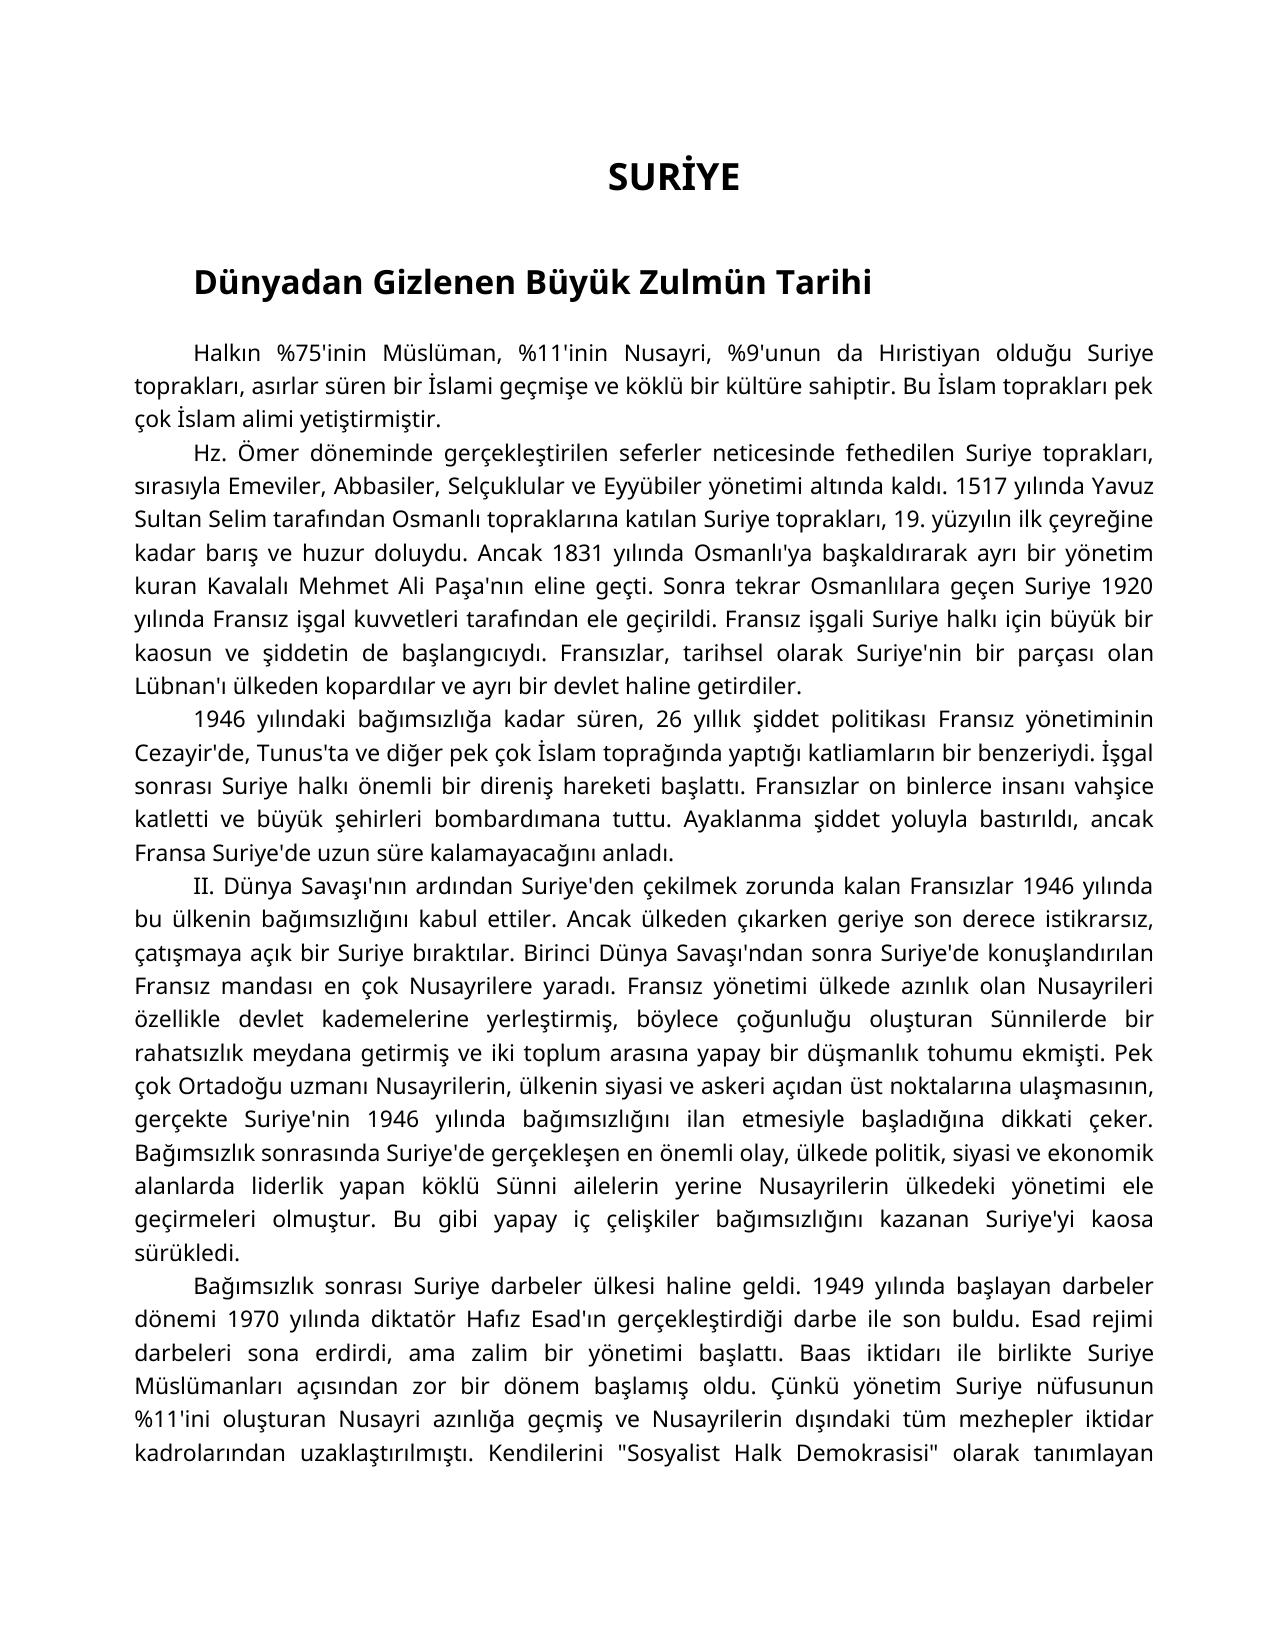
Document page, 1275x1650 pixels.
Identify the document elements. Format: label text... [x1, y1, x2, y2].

text 1946 yılındaki bağımsızlığa kadar süren, 26 yıllık şiddet politikası Fransız yönetiminin Cezayir'de, Tunus'ta ve diğer pek çok İslam toprağında yaptığı katliamların bir benzeriydi. İşgal sonrası Suriye halkı önemli bir direniş hareketi başlattı. Fransızlar on binlerce insanı vahşice katletti ve büyük şehirleri bombardımana tuttu. Ayaklanma şiddet yoluyla bastırıldı, ancak Fransa Suriye'de uzun süre kalamayacağını anladı. [134, 701, 1155, 868]
text Hz. Ömer döneminde gerçekleştirilen seferler neticesinde fethedilen Suriye toprakları, sırasıyla Emeviler, Abbasiler, Selçuklular ve Eyyübiler yönetimi altında kaldı. 1517 yılında Yavuz Sultan Selim tarafından Osmanlı topraklarına katılan Suriye toprakları, 19. yüzyılın ilk çeyreğine kadar barış ve huzur doluydu. Ancak 1831 yılında Osmanlı'ya başkaldırarak ayrı bir yönetim kuran Kavalalı Mehmet Ali Paşa'nın eline geçti. Sonra tekrar Osmanlılara geçen Suriye 1920 yılında Fransız işgal kuvvetleri tarafından ele geçirildi. Fransız işgali Suriye halkı için büyük bir kaosun ve şiddetin de başlangıcıydı. Fransızlar, tarihsel olarak Suriye'nin bir parçası olan Lübnan'ı ülkeden kopardılar ve ayrı bir devlet haline getirdiler. [134, 434, 1155, 701]
text II. Dünya Savaşı'nın ardından Suriye'den çekilmek zorunda kalan Fransızlar 1946 yılında bu ülkenin bağımsızlığını kabul ettiler. Ancak ülkeden çıkarken geriye son derece istikrarsız, çatışmaya açık bir Suriye bıraktılar. Birinci Dünya Savaşı'ndan sonra Suriye'de konuşlandırılan Fransız mandası en çok Nusayrilere yaradı. Fransız yönetimi ülkede azınlık olan Nusayrileri özellikle devlet kademelerine yerleştirmiş, böylece çoğunluğu oluşturan Sünnilerde bir rahatsızlık meydana getirmiş ve iki toplum arasına yapay bir düşmanlık tohumu ekmişti. Pek çok Ortadoğu uzmanı Nusayrilerin, ülkenin siyasi ve askeri açıdan üst noktalarına ulaşmasının, gerçekte Suriye'nin 1946 yılında bağımsızlığını ilan etmesiyle başladığına dikkati çeker. Bağımsızlık sonrasında Suriye'de gerçekleşen en önemli olay, ülkede politik, siyasi ve ekonomik alanlarda liderlik yapan köklü Sünni ailelerin yerine Nusayrilerin ülkedeki yönetimi ele geçirmeleri olmuştur. Bu gibi yapay iç çelişkiler bağımsızlığını kazanan Suriye'yi kaosa sürükledi. [134, 868, 1155, 1268]
text Bağımsızlık sonrası Suriye darbeler ülkesi haline geldi. 1949 yılında başlayan darbeler dönemi 1970 yılında diktatör Hafız Esad'ın gerçekleştirdiği darbe ile son buldu. Esad rejimi darbeleri sona erdirdi, ama zalim bir yönetimi başlattı. Baas iktidarı ile birlikte Suriye Müslümanları açısından zor bir dönem başlamış oldu. Çünkü yönetim Suriye nüfusunun %11'ini oluşturan Nusayri azınlığa geçmiş ve Nusayrilerin dışındaki tüm mezhepler iktidar kadrolarından uzaklaştırılmıştı. Kendilerini "Sosyalist Halk Demokrasisi" olarak tanımlayan [134, 1268, 1155, 1468]
subtitle SURİYE [134, 150, 1155, 201]
subtitle Dünyadan Gizlenen Büyük Zulmün Tarihi [134, 268, 1155, 301]
text Halkın %75'inin Müslüman, %11'inin Nusayri, %9'unun da Hıristiyan olduğu Suriye toprakları, asırlar süren bir İslami geçmişe ve köklü bir kültüre sahiptir. Bu İslam toprakları pek çok İslam alimi yetiştirmiştir. [134, 334, 1155, 434]
